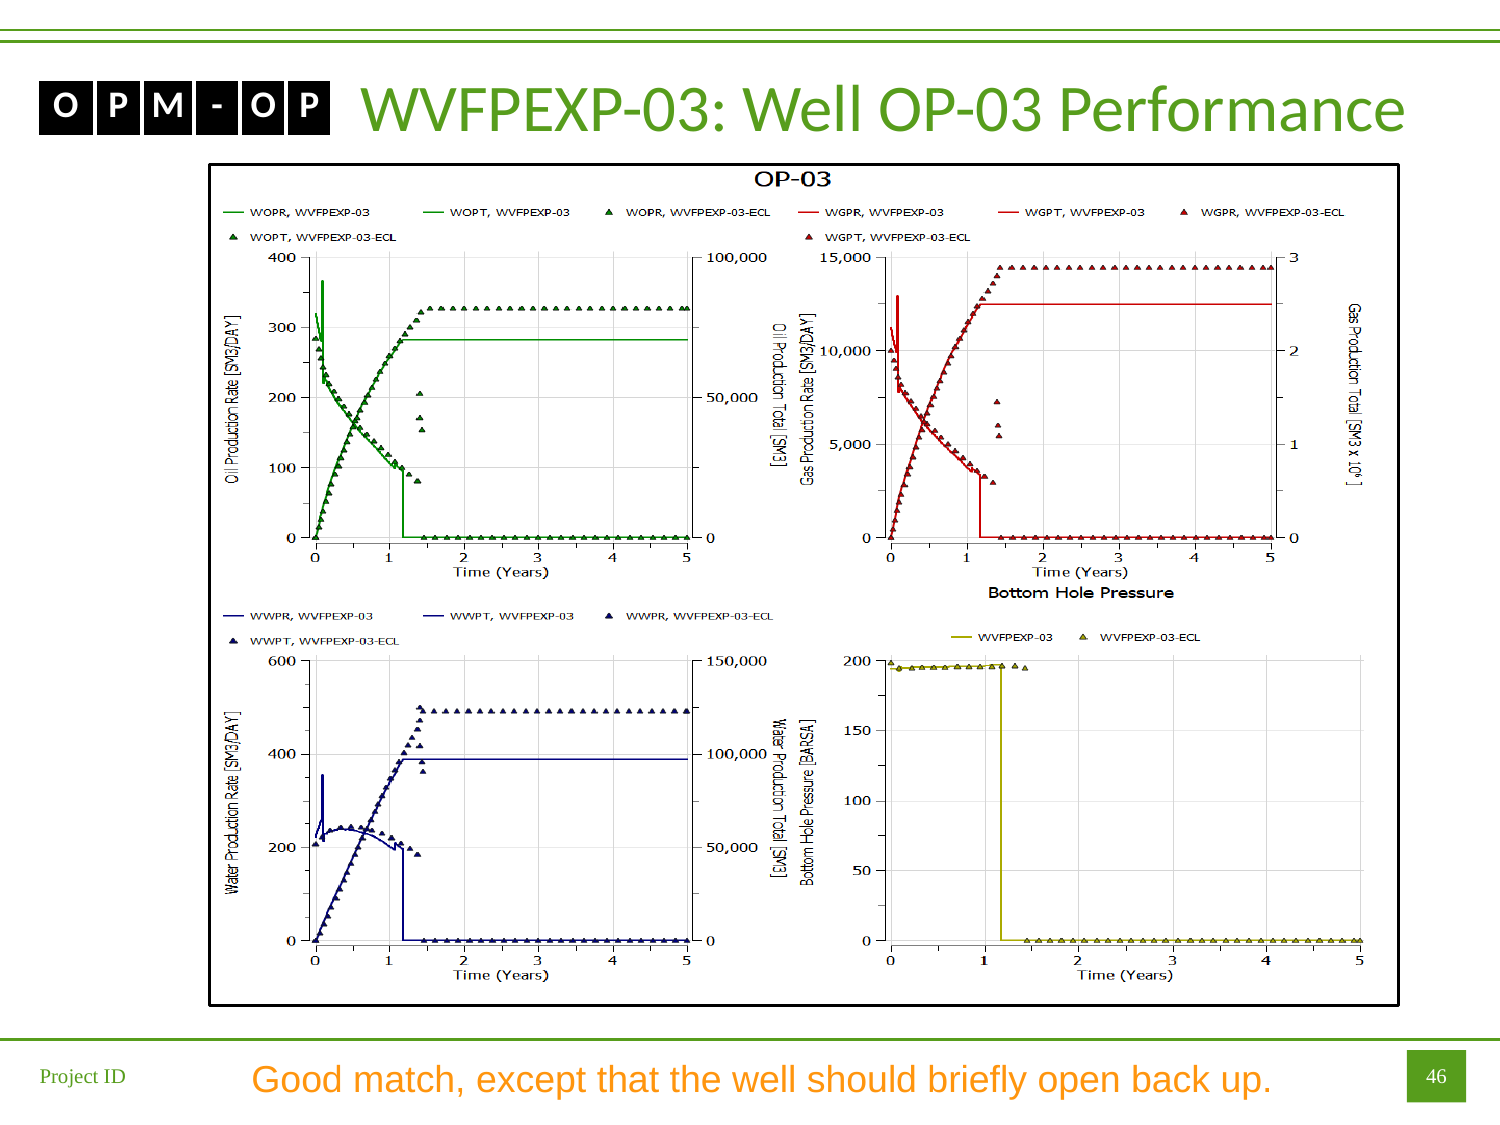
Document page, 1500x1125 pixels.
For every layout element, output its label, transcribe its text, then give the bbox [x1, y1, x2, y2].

title WVFPEXP-03: Well OP-03 Performance [360, 77, 1425, 153]
picture [211, 165, 1397, 1004]
text_box Good match, except that the well should briefly open back up. [165, 1051, 1359, 1109]
